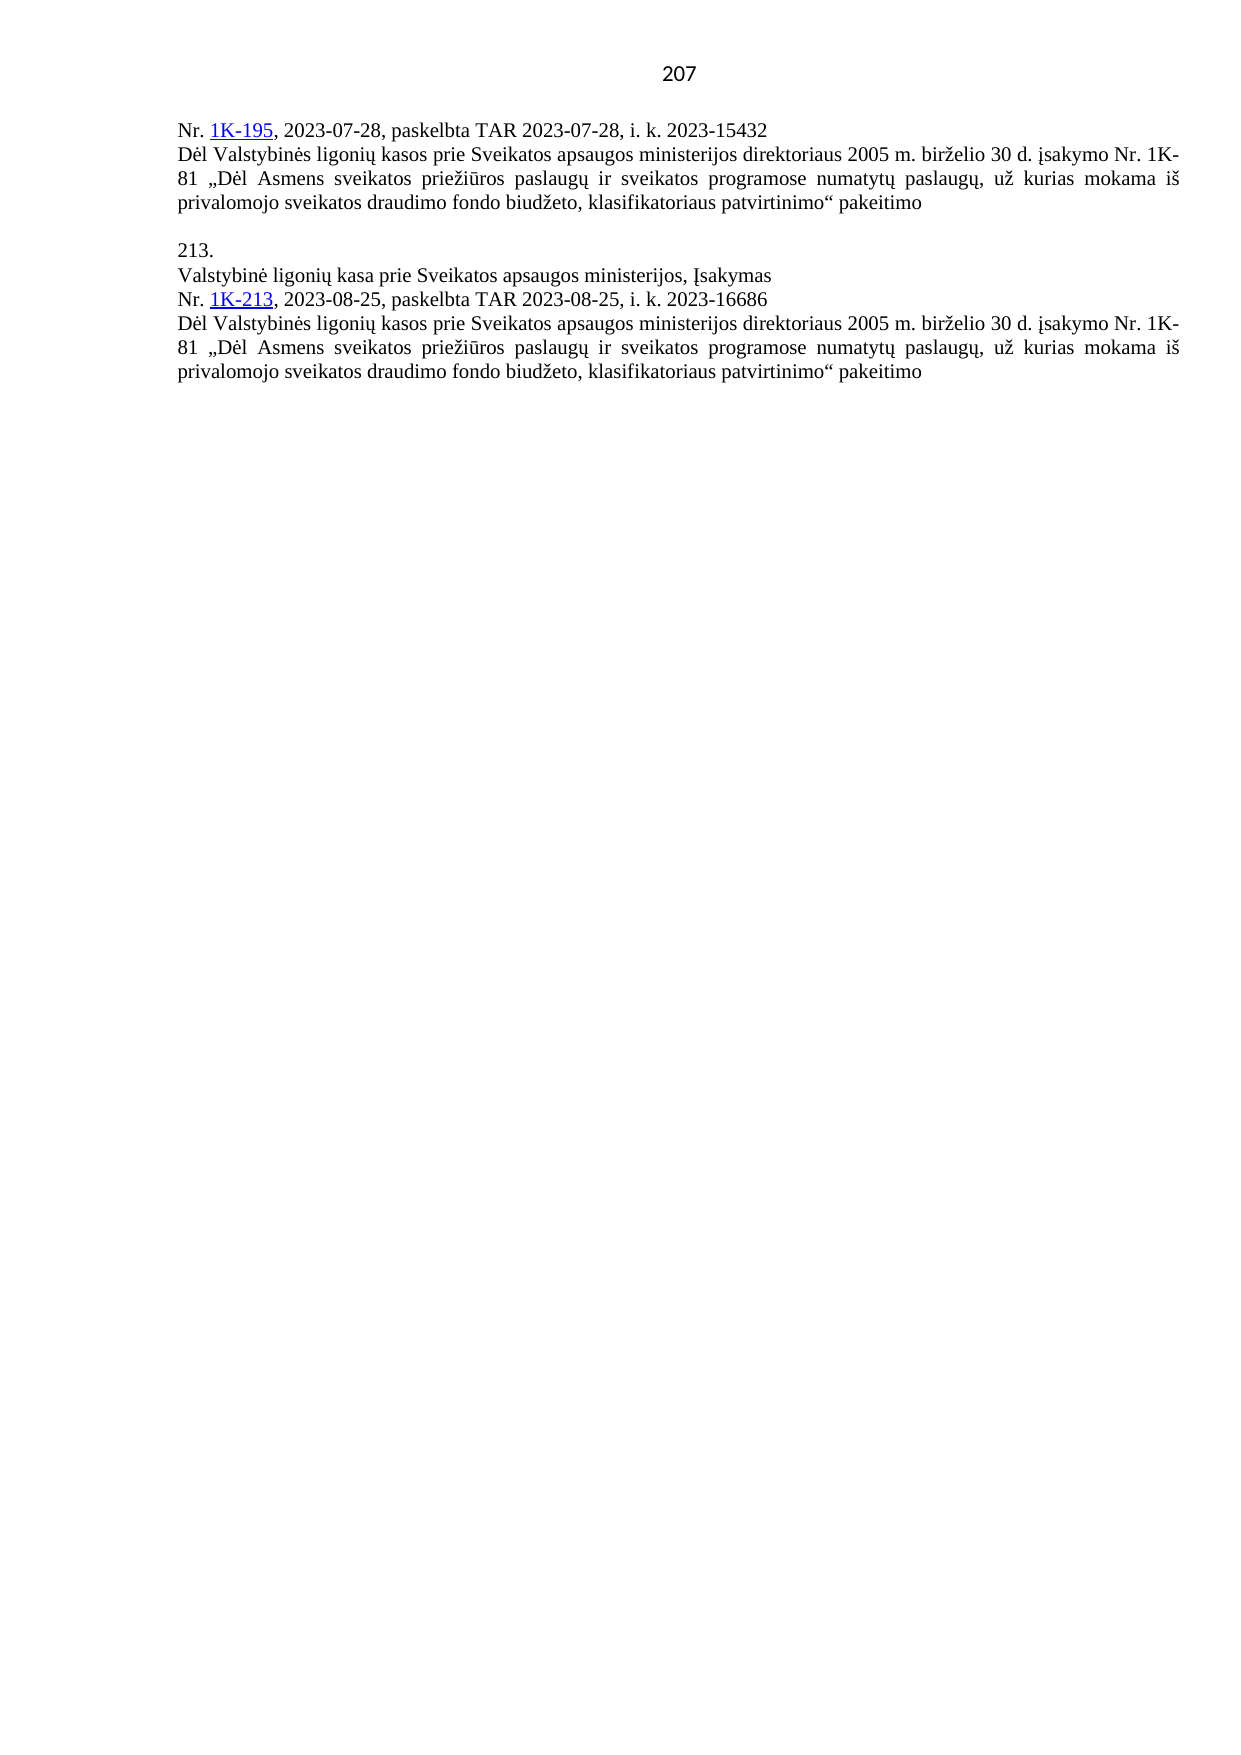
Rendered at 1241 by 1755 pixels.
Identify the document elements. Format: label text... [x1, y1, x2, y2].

text Nr. 1K-213, 2023-08-25, paskelbta TAR 2023-08-25, i. k. 2023-16686 [177, 287, 1181, 311]
text Dėl Valstybinės ligonių kasos prie Sveikatos apsaugos ministerijos direktoriaus 2005 m. birželio 30 d. įsakymo Nr. 1K-81 „Dėl Asmens sveikatos priežiūros paslaugų ir sveikatos programose numatytų paslaugų, už kurias mokama iš privalomojo sveikatos draudimo fondo biudžeto, klasifikatoriaus patvirtinimo“ pakeitimo [177, 142, 1181, 214]
text Valstybinė ligonių kasa prie Sveikatos apsaugos ministerijos, Įsakymas [177, 262, 1181, 287]
text Dėl Valstybinės ligonių kasos prie Sveikatos apsaugos ministerijos direktoriaus 2005 m. birželio 30 d. įsakymo Nr. 1K-81 „Dėl Asmens sveikatos priežiūros paslaugų ir sveikatos programose numatytų paslaugų, už kurias mokama iš privalomojo sveikatos draudimo fondo biudžeto, klasifikatoriaus patvirtinimo“ pakeitimo [177, 311, 1181, 383]
text Nr. 1K-195, 2023-07-28, paskelbta TAR 2023-07-28, i. k. 2023-15432 [177, 118, 1181, 142]
text 213. [177, 238, 1181, 262]
